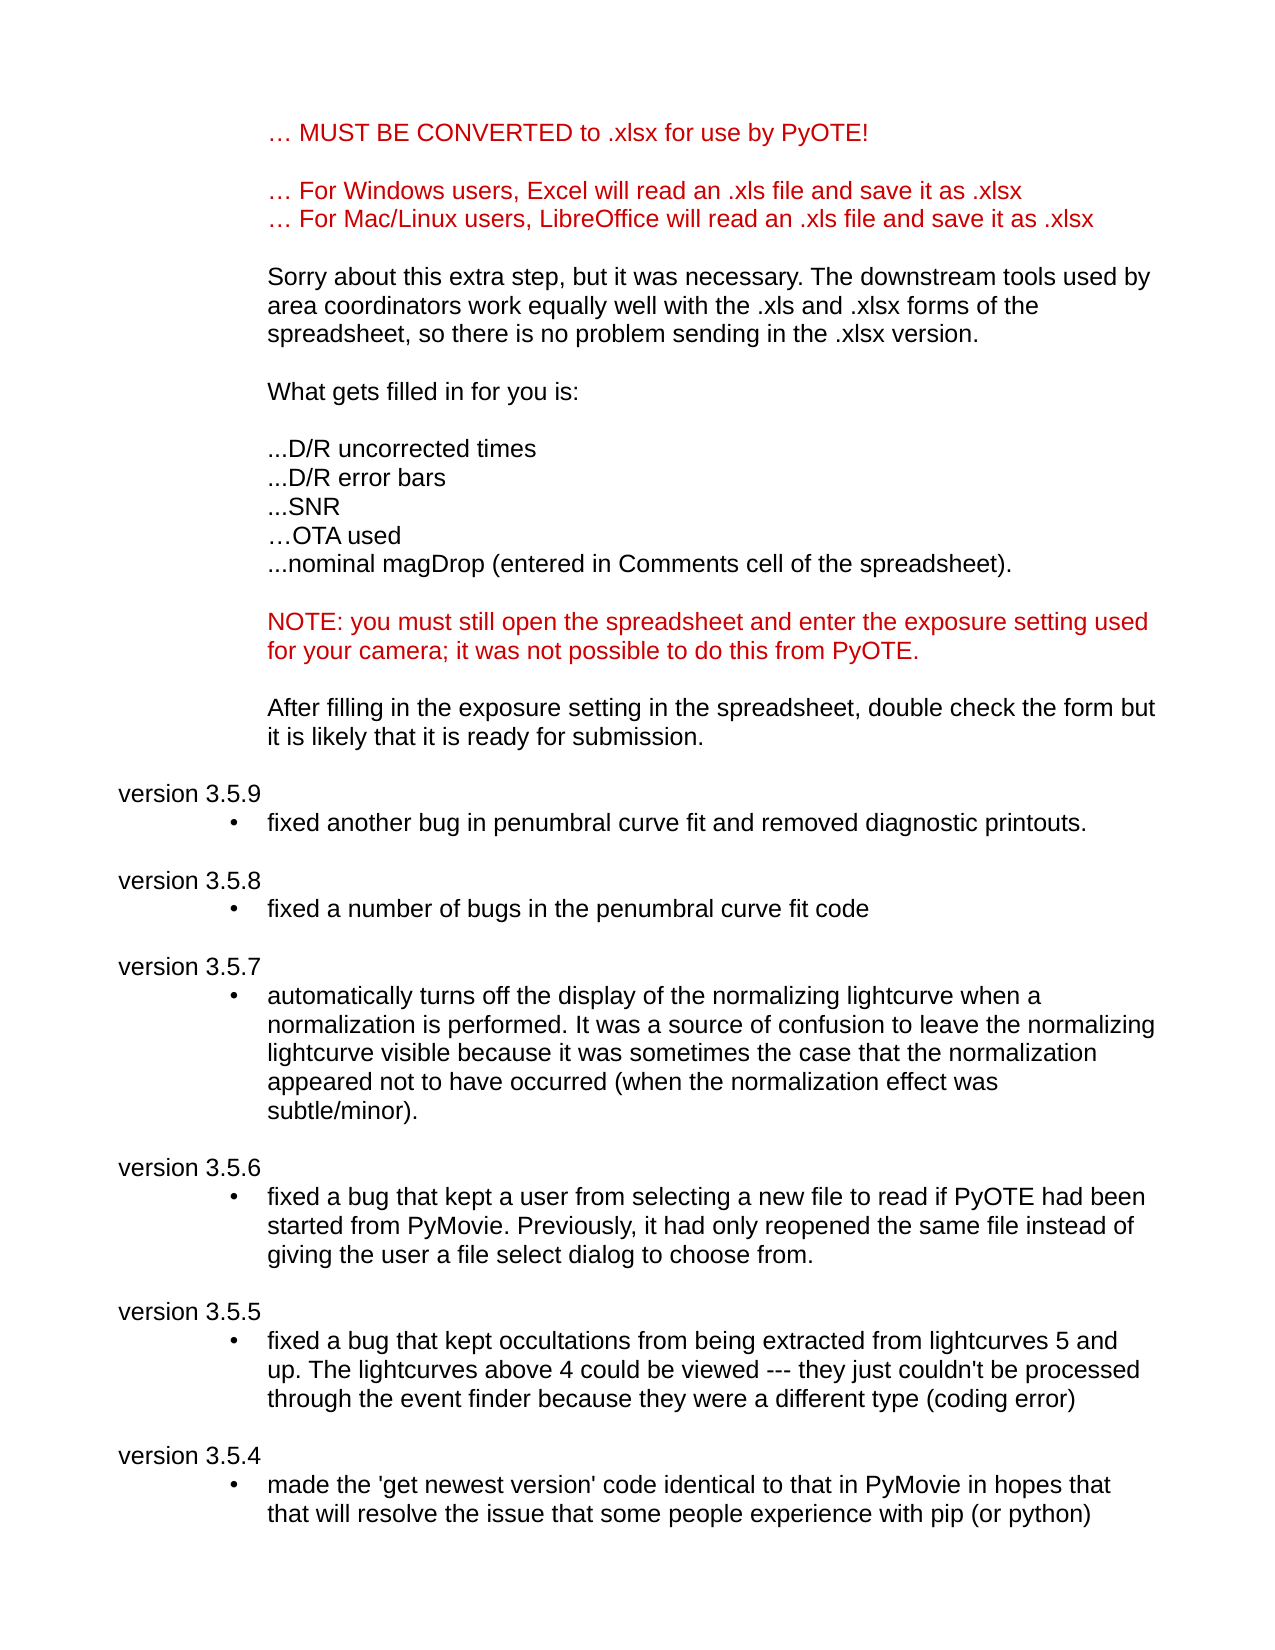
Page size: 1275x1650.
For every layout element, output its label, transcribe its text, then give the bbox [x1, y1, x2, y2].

list fixed a number of bugs in the penumbral curve fit code [229, 894, 1157, 952]
list made the 'get newest version' code identical to that in PyMovie in hopes that that will resolve the issue that some people experience with pip (or python) [229, 1470, 1157, 1527]
text version 3.5.5 [118, 1297, 1157, 1326]
text version 3.5.4 [118, 1441, 1157, 1470]
list fixed a bug that kept occultations from being extracted from lightcurves 5 and up. The lightcurves above 4 could be viewed --- they just couldn't be processed through the event finder because they were a different type (coding error) [229, 1326, 1157, 1441]
list … For Windows users, Excel will read an .xls file and save it as .xlsx … For Mac/Linux users, LibreOffice will read an .xls file and save it as .xlsx Sorry about this extra step, but it was necessary. The downstream tools used by area coordinators work equally well with the .xls and .xlsx forms of the spreadsheet, so there is no problem sending in the .xlsx version. What gets filled in for you is: ...D/R uncorrected times ...D/R error bars ...SNR …OTA used ...nominal magDrop (entered in Comments cell of the spreadsheet). NOTE: you must still open the spreadsheet and enter the exposure setting used for your camera; it was not possible to do this from PyOTE. After filling in the exposure setting in the spreadsheet, double check the form but it is likely that it is ready for submission. [229, 176, 1157, 751]
list fixed a bug that kept a user from selecting a new file to read if PyOTE had been started from PyMovie. Previously, it had only reopened the same file instead of giving the user a file select dialog to choose from. [229, 1182, 1157, 1297]
text version 3.5.9 [118, 779, 1157, 808]
text version 3.5.6 [118, 1153, 1157, 1182]
text version 3.5.8 [118, 866, 1157, 894]
list fixed another bug in penumbral curve fit and removed diagnostic printouts. [229, 808, 1157, 866]
list automatically turns off the display of the normalizing lightcurve when a normalization is performed. It was a source of confusion to leave the normalizing lightcurve visible because it was sometimes the case that the normalization appeared not to have occurred (when the normalization effect was subtle/minor). [229, 981, 1157, 1153]
list … MUST BE CONVERTED to .xlsx for use by PyOTE! [229, 118, 1157, 176]
text version 3.5.7 [118, 952, 1157, 981]
